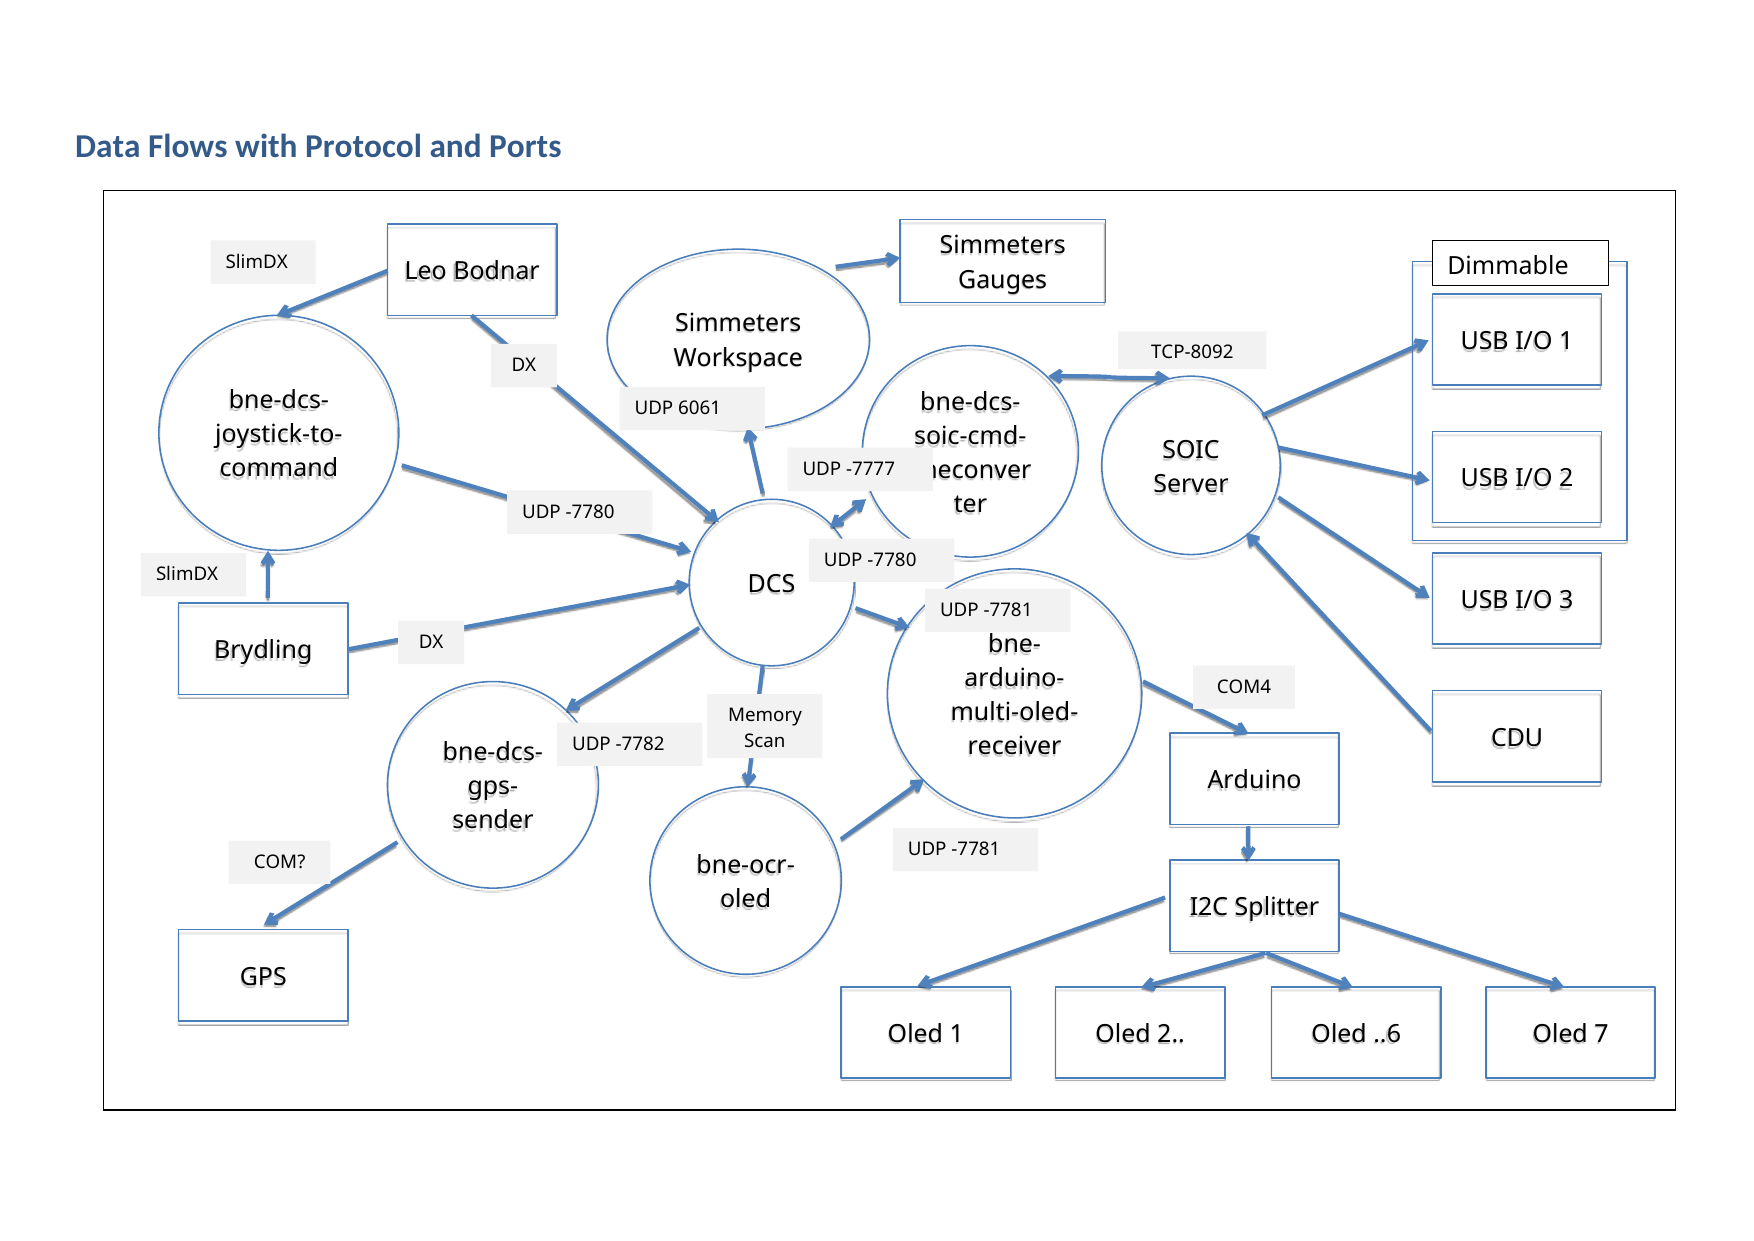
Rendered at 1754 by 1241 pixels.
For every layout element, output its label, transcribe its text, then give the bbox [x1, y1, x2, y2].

subtitle Data Flows with Protocol and Ports [75, 125, 1679, 166]
